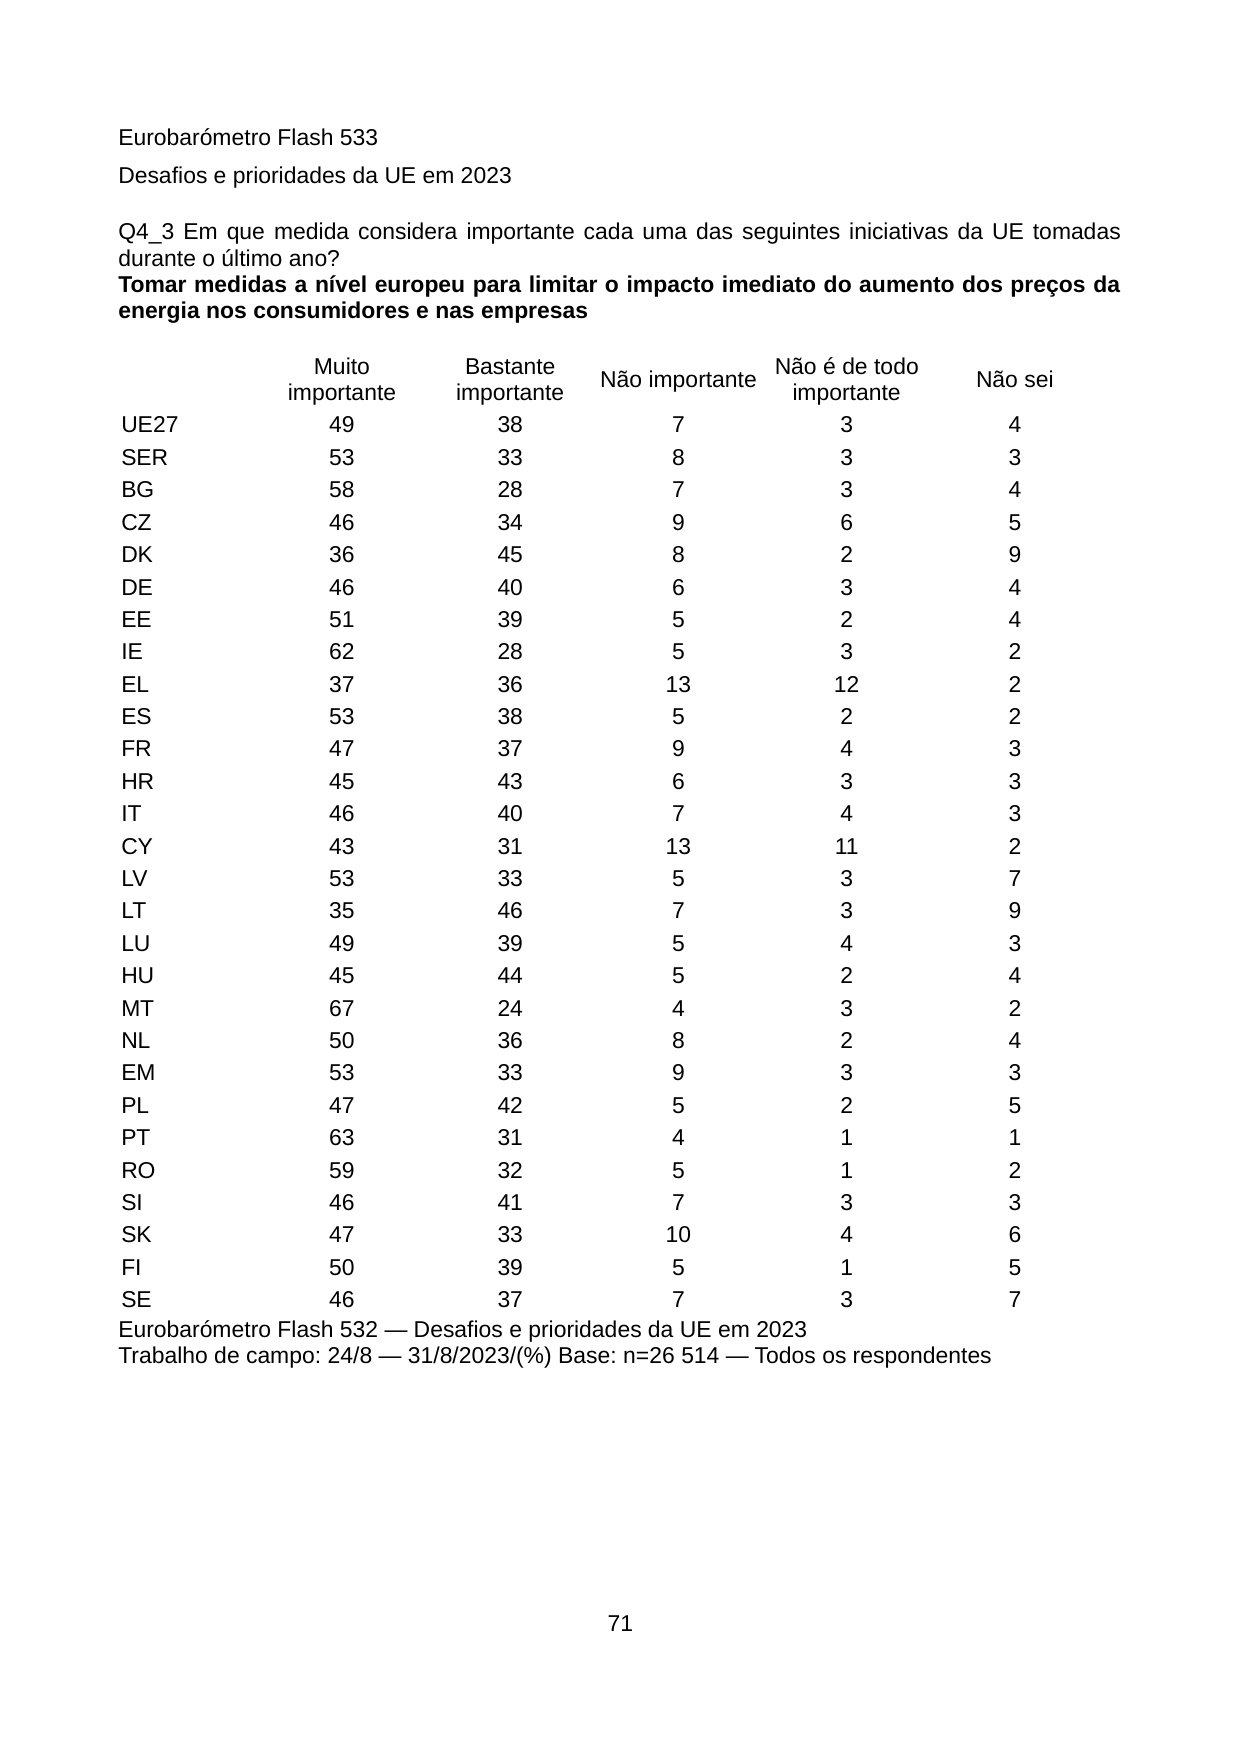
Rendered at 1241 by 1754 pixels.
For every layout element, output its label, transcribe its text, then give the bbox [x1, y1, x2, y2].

table_header Não importante [594, 350, 762, 408]
table_cell 9 [594, 506, 762, 538]
table_cell BG [118, 473, 258, 506]
table_cell 39 [426, 1251, 594, 1283]
table_cell 9 [594, 733, 762, 765]
table_cell 31 [426, 1121, 594, 1153]
table_cell HR [118, 765, 258, 797]
table_cell 3 [931, 797, 1099, 829]
table_cell 3 [762, 1186, 931, 1218]
table_cell 7 [931, 862, 1099, 894]
table_cell LV [118, 862, 258, 894]
table_cell 11 [762, 830, 931, 862]
table_cell 38 [426, 409, 594, 441]
table_cell 7 [594, 473, 762, 506]
table_cell 35 [258, 894, 426, 927]
table_cell 1 [762, 1121, 931, 1153]
table_cell SI [118, 1186, 258, 1218]
table_cell FI [118, 1251, 258, 1283]
table_cell 4 [931, 473, 1099, 506]
table_cell LT [118, 894, 258, 927]
table_cell 45 [258, 959, 426, 992]
table_cell 46 [258, 570, 426, 603]
table_cell SK [118, 1218, 258, 1251]
table_cell 6 [762, 506, 931, 538]
table_cell 28 [426, 473, 594, 506]
table_cell 8 [594, 538, 762, 570]
table_cell 3 [762, 862, 931, 894]
table_cell 7 [594, 409, 762, 441]
table_cell 34 [426, 506, 594, 538]
table_cell 47 [258, 1089, 426, 1121]
table_cell 2 [762, 700, 931, 732]
table_cell 2 [762, 603, 931, 635]
table_cell 53 [258, 1056, 426, 1089]
table_cell 47 [258, 733, 426, 765]
table_cell 4 [931, 570, 1099, 603]
table_cell 5 [594, 1089, 762, 1121]
table_cell 53 [258, 441, 426, 473]
table_cell 3 [762, 992, 931, 1024]
table_cell 2 [762, 1089, 931, 1121]
table_cell 5 [594, 603, 762, 635]
table_cell 59 [258, 1154, 426, 1186]
table_cell 1 [762, 1154, 931, 1186]
table_cell 40 [426, 570, 594, 603]
table_cell DK [118, 538, 258, 570]
table_cell 3 [931, 927, 1099, 959]
table_cell 2 [762, 1024, 931, 1056]
table_header Bastante importante [426, 350, 594, 408]
table_header Não é de todo importante [762, 350, 931, 408]
table_cell 38 [426, 700, 594, 732]
table_cell PT [118, 1121, 258, 1153]
table_cell 3 [762, 1056, 931, 1089]
table_cell 9 [931, 894, 1099, 927]
table_cell 13 [594, 830, 762, 862]
table_cell 58 [258, 473, 426, 506]
table_cell 3 [931, 1186, 1099, 1218]
table_cell 3 [931, 733, 1099, 765]
table_cell 5 [931, 1089, 1099, 1121]
table_cell UE27 [118, 409, 258, 441]
table_cell 9 [931, 538, 1099, 570]
table_cell 33 [426, 441, 594, 473]
table_cell 4 [931, 603, 1099, 635]
table_cell 4 [594, 992, 762, 1024]
table_cell 3 [762, 635, 931, 668]
table_cell 3 [762, 473, 931, 506]
table_cell 8 [594, 441, 762, 473]
text Eurobarómetro Flash 532 — Desafios e prioridades da UE em 2023 [118, 1316, 1122, 1342]
table_cell 3 [762, 570, 931, 603]
table_cell 3 [762, 409, 931, 441]
table_cell 8 [594, 1024, 762, 1056]
table_cell 5 [594, 635, 762, 668]
table_cell 50 [258, 1024, 426, 1056]
table_cell 39 [426, 603, 594, 635]
table_cell EM [118, 1056, 258, 1089]
table_cell 4 [931, 409, 1099, 441]
table_cell 5 [931, 1251, 1099, 1283]
table_cell 9 [594, 1056, 762, 1089]
table_cell 3 [762, 441, 931, 473]
table_cell 40 [426, 797, 594, 829]
table_cell 3 [931, 441, 1099, 473]
table_cell 41 [426, 1186, 594, 1218]
table_cell 37 [426, 733, 594, 765]
table_cell 33 [426, 1056, 594, 1089]
table_cell PL [118, 1089, 258, 1121]
table_cell 45 [426, 538, 594, 570]
table_cell 5 [931, 506, 1099, 538]
table_cell 37 [258, 668, 426, 700]
text Trabalho de campo: 24/8 — 31/8/2023/(%) Base: n=26 514 — Todos os respondentes [118, 1342, 1122, 1368]
table_cell 4 [762, 927, 931, 959]
table_cell 28 [426, 635, 594, 668]
table_header Muito importante [258, 350, 426, 408]
table_cell 43 [426, 765, 594, 797]
table_cell 7 [594, 1186, 762, 1218]
table_cell 5 [594, 700, 762, 732]
table_cell 4 [762, 797, 931, 829]
table_cell 67 [258, 992, 426, 1024]
table_cell 7 [594, 1283, 762, 1316]
table_cell 2 [762, 538, 931, 570]
table_cell 3 [931, 1056, 1099, 1089]
table_cell NL [118, 1024, 258, 1056]
table_cell 3 [762, 894, 931, 927]
table_cell IT [118, 797, 258, 829]
table_cell 2 [931, 668, 1099, 700]
table_cell 7 [594, 894, 762, 927]
table_cell CZ [118, 506, 258, 538]
table_cell 33 [426, 862, 594, 894]
table_cell 7 [931, 1283, 1099, 1316]
table_cell SE [118, 1283, 258, 1316]
table_cell 36 [258, 538, 426, 570]
table_cell 2 [931, 830, 1099, 862]
table_cell 4 [762, 733, 931, 765]
table_header [118, 350, 258, 408]
table_cell 53 [258, 700, 426, 732]
table_cell 32 [426, 1154, 594, 1186]
table_cell 6 [594, 765, 762, 797]
table_cell SER [118, 441, 258, 473]
table_cell 3 [762, 765, 931, 797]
table_cell 5 [594, 1251, 762, 1283]
table_cell 4 [931, 1024, 1099, 1056]
table_cell LU [118, 927, 258, 959]
table_cell 5 [594, 862, 762, 894]
table_cell 36 [426, 1024, 594, 1056]
table_cell 5 [594, 927, 762, 959]
table_cell 2 [931, 700, 1099, 732]
table_cell DE [118, 570, 258, 603]
table_cell 4 [931, 959, 1099, 992]
table_cell 46 [258, 1283, 426, 1316]
table_cell 47 [258, 1218, 426, 1251]
table_cell 45 [258, 765, 426, 797]
table_cell 51 [258, 603, 426, 635]
table_cell 1 [762, 1251, 931, 1283]
text Q4_3 Em que medida considera importante cada uma das seguintes iniciativas da UE tomadas durante o último ano? [118, 218, 1122, 271]
table_cell EL [118, 668, 258, 700]
table_cell FR [118, 733, 258, 765]
table_cell 37 [426, 1283, 594, 1316]
table_cell 43 [258, 830, 426, 862]
table_cell 3 [762, 1283, 931, 1316]
table_cell 2 [762, 959, 931, 992]
table_cell 2 [931, 635, 1099, 668]
table_cell 4 [594, 1121, 762, 1153]
table_cell HU [118, 959, 258, 992]
table_cell 7 [594, 797, 762, 829]
table_cell 12 [762, 668, 931, 700]
table_cell 24 [426, 992, 594, 1024]
table_cell 62 [258, 635, 426, 668]
table_cell 2 [931, 992, 1099, 1024]
table_cell 2 [931, 1154, 1099, 1186]
table_cell 10 [594, 1218, 762, 1251]
table_cell 4 [762, 1218, 931, 1251]
table_cell MT [118, 992, 258, 1024]
table_cell 49 [258, 927, 426, 959]
table_cell CY [118, 830, 258, 862]
table_cell 36 [426, 668, 594, 700]
table_cell 3 [931, 765, 1099, 797]
table_cell 46 [258, 797, 426, 829]
table_cell 5 [594, 959, 762, 992]
table_cell 44 [426, 959, 594, 992]
table_cell 53 [258, 862, 426, 894]
text Tomar medidas a nível europeu para limitar o impacto imediato do aumento dos preços da energia nos consumidores e nas empresas [118, 271, 1122, 323]
table_cell 1 [931, 1121, 1099, 1153]
table_cell 46 [258, 1186, 426, 1218]
table_cell 6 [594, 570, 762, 603]
table_cell 63 [258, 1121, 426, 1153]
table_cell 46 [426, 894, 594, 927]
table_cell 50 [258, 1251, 426, 1283]
table_header Não sei [931, 350, 1099, 408]
table_cell 39 [426, 927, 594, 959]
table_cell EE [118, 603, 258, 635]
table_cell IE [118, 635, 258, 668]
table_cell RO [118, 1154, 258, 1186]
table_cell 5 [594, 1154, 762, 1186]
table_cell 46 [258, 506, 426, 538]
table_cell 49 [258, 409, 426, 441]
table_cell ES [118, 700, 258, 732]
table_cell 42 [426, 1089, 594, 1121]
table_cell 31 [426, 830, 594, 862]
table_cell 13 [594, 668, 762, 700]
table_cell 33 [426, 1218, 594, 1251]
table_cell 6 [931, 1218, 1099, 1251]
